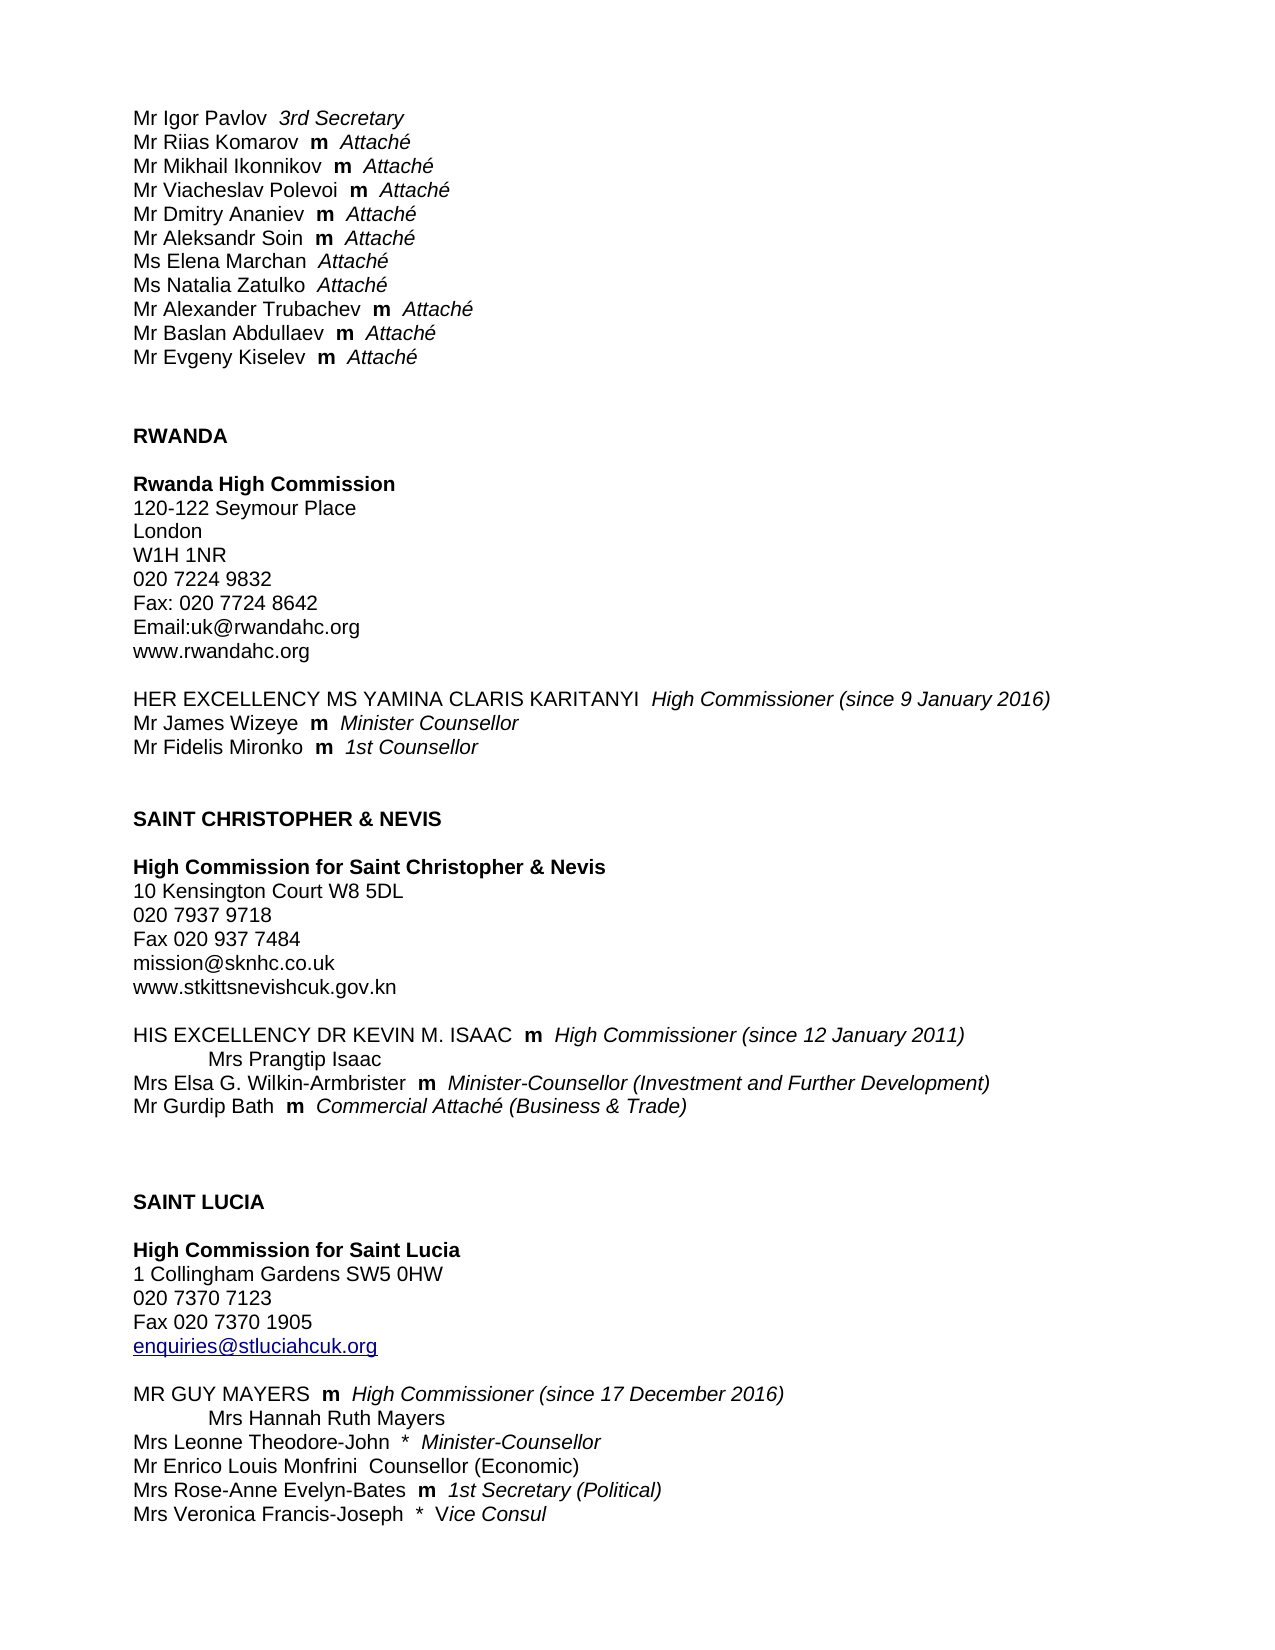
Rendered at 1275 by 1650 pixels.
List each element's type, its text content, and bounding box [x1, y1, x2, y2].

text Mr Mikhail Ikonnikov m Attaché [133, 153, 1181, 177]
text Mrs Rose-Anne Evelyn-Bates m 1st Secretary (Political) [133, 1478, 1181, 1502]
text Mrs Veronica Francis-Joseph * Vice Consul [133, 1502, 1181, 1526]
text 10 Kensington Court W8 5DL [133, 879, 1181, 903]
text Fax: 020 7724 8642 [133, 591, 1181, 615]
text 020 7224 9832 [133, 567, 1181, 591]
text www.rwandahc.org [133, 639, 1181, 663]
text Mrs Elsa G. Wilkin-Armbrister m Minister-Counsellor (Investment and Further Development) [133, 1070, 1181, 1094]
text Mrs Hannah Ruth Mayers [133, 1406, 1181, 1430]
text Mr Evgeny Kiselev m Attaché [133, 345, 1181, 369]
subtitle RWANDA [133, 423, 1181, 447]
text MR GUY MAYERS m High Commissioner (since 17 December 2016) [133, 1382, 1181, 1406]
text Ms Natalia Zatulko Attaché [133, 273, 1181, 297]
text SAINT CHRISTOPHER & NEVIS [133, 807, 1181, 831]
text Mr Viacheslav Polevoi m Attaché [133, 177, 1181, 201]
text Email:uk@rwandahc.org [133, 615, 1181, 639]
text 020 7937 9718 [133, 903, 1181, 927]
text London [133, 519, 1181, 543]
text Fax 020 7370 1905 [133, 1310, 1181, 1334]
text Mr Igor Pavlov 3rd Secretary [133, 106, 1181, 129]
text Mr Enrico Louis Monfrini Counsellor (Economic) [133, 1454, 1181, 1478]
text Ms Elena Marchan Attaché [133, 249, 1181, 273]
text 120-122 Seymour Place [133, 495, 1181, 519]
text Fax 020 937 7484 [133, 927, 1181, 951]
text Mr Riias Komarov m Attaché [133, 129, 1181, 153]
subtitle SAINT LUCIA [133, 1190, 1181, 1214]
text Mrs Prangtip Isaac [133, 1046, 1181, 1070]
text Mrs Leonne Theodore-John * Minister-Counsellor [133, 1430, 1181, 1454]
text www.stkittsnevishcuk.gov.kn [133, 974, 1181, 998]
text Mr Baslan Abdullaev m Attaché [133, 321, 1181, 345]
text Mr James Wizeye m Minister Counsellor [133, 711, 1181, 735]
text Mr Aleksandr Soin m Attaché [133, 225, 1181, 249]
text Mr Dmitry Ananiev m Attaché [133, 201, 1181, 225]
text Mr Fidelis Mironko m 1st Counsellor [133, 735, 1181, 759]
text mission@sknhc.co.uk [133, 951, 1181, 974]
text High Commission for Saint Lucia [133, 1238, 1181, 1262]
text Rwanda High Commission [133, 471, 1181, 495]
text Mr Gurdip Bath m Commercial Attaché (Business & Trade) [133, 1094, 1181, 1118]
text HER EXCELLENCY MS YAMINA CLARIS KARITANYI High Commissioner (since 9 January 2016) [133, 687, 1181, 711]
text Mr Alexander Trubachev m Attaché [133, 297, 1181, 321]
text enquiries@stluciahcuk.org [133, 1334, 1181, 1358]
text HIS EXCELLENCY DR KEVIN M. ISAAC m High Commissioner (since 12 January 2011) [133, 1022, 1181, 1046]
text 020 7370 7123 [133, 1286, 1181, 1310]
text High Commission for Saint Christopher & Nevis [133, 855, 1181, 879]
text 1 Collingham Gardens SW5 0HW [133, 1262, 1181, 1286]
text W1H 1NR [133, 543, 1181, 567]
